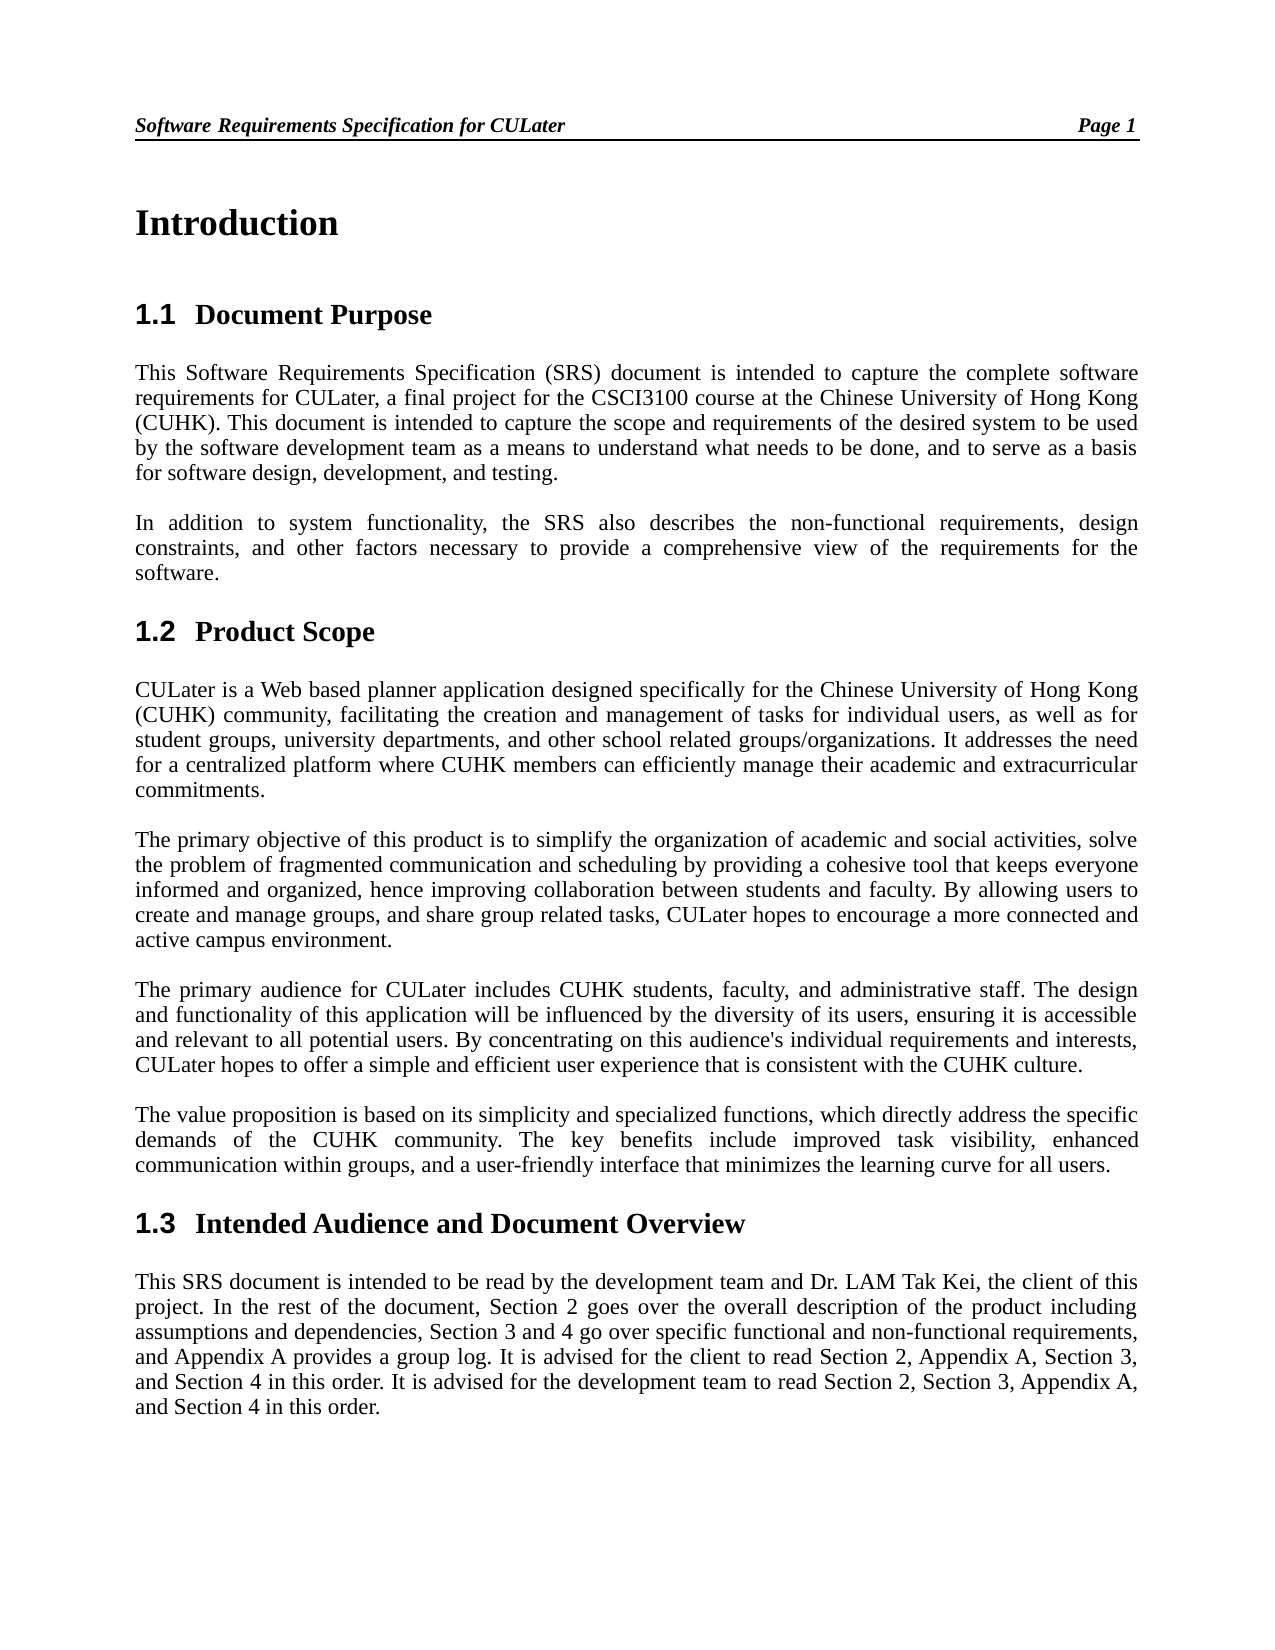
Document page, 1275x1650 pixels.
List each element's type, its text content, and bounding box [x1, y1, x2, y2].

subtitle Intended Audience and Document Overview [135, 1206, 1140, 1240]
text This SRS document is intended to be read by the development team and Dr. LAM Tak Kei, the client of this project. In the rest of the document, Section 2 goes over the overall description of the product including assumptions and dependencies, Section 3 and 4 go over specific functional and non-functional requirements, and Appendix A provides a group log. It is advised for the client to read Section 2, Appendix A, Section 3, and Section 4 in this order. It is advised for the development team to read Section 2, Section 3, Appendix A, and Section 4 in this order. [135, 1269, 1140, 1419]
subtitle Document Purpose [135, 297, 1140, 331]
text The primary objective of this product is to simplify the organization of academic and social activities, solve the problem of fragmented communication and scheduling by providing a cohesive tool that keeps everyone informed and organized, hence improving collaboration between students and faculty. By allowing users to create and manage groups, and share group related tasks, CULater hopes to encourage a more connected and active campus environment. [135, 827, 1140, 952]
text In addition to system functionality, the SRS also describes the non-functional requirements, design constraints, and other factors necessary to provide a comprehensive view of the requirements for the software. [135, 510, 1140, 585]
text The value proposition is based on its simplicity and specialized functions, which directly address the specific demands of the CUHK community. The key benefits include improved task visibility, enhanced communication within groups, and a user-friendly interface that minimizes the learning curve for all users. [135, 1102, 1140, 1177]
subtitle Product Scope [135, 614, 1140, 648]
text The primary audience for CULater includes CUHK students, faculty, and administrative staff. The design and functionality of this application will be influenced by the diversity of its users, ensuring it is accessible and relevant to all potential users. By concentrating on this audience's individual requirements and interests, CULater hopes to offer a simple and efficient user experience that is consistent with the CUHK culture. [135, 977, 1140, 1077]
subtitle Introduction [135, 200, 1140, 243]
text This Software Requirements Specification (SRS) document is intended to capture the complete software requirements for CULater, a final project for the CSCI3100 course at the Chinese University of Hong Kong (CUHK). This document is intended to capture the scope and requirements of the desired system to be used by the software development team as a means to understand what needs to be done, and to serve as a basis for software design, development, and testing. [135, 360, 1140, 485]
text CULater is a Web based planner application designed specifically for the Chinese University of Hong Kong (CUHK) community, facilitating the creation and management of tasks for individual users, as well as for student groups, university departments, and other school related groups/organizations. It addresses the need for a centralized platform where CUHK members can efficiently manage their academic and extracurricular commitments. [135, 677, 1140, 802]
